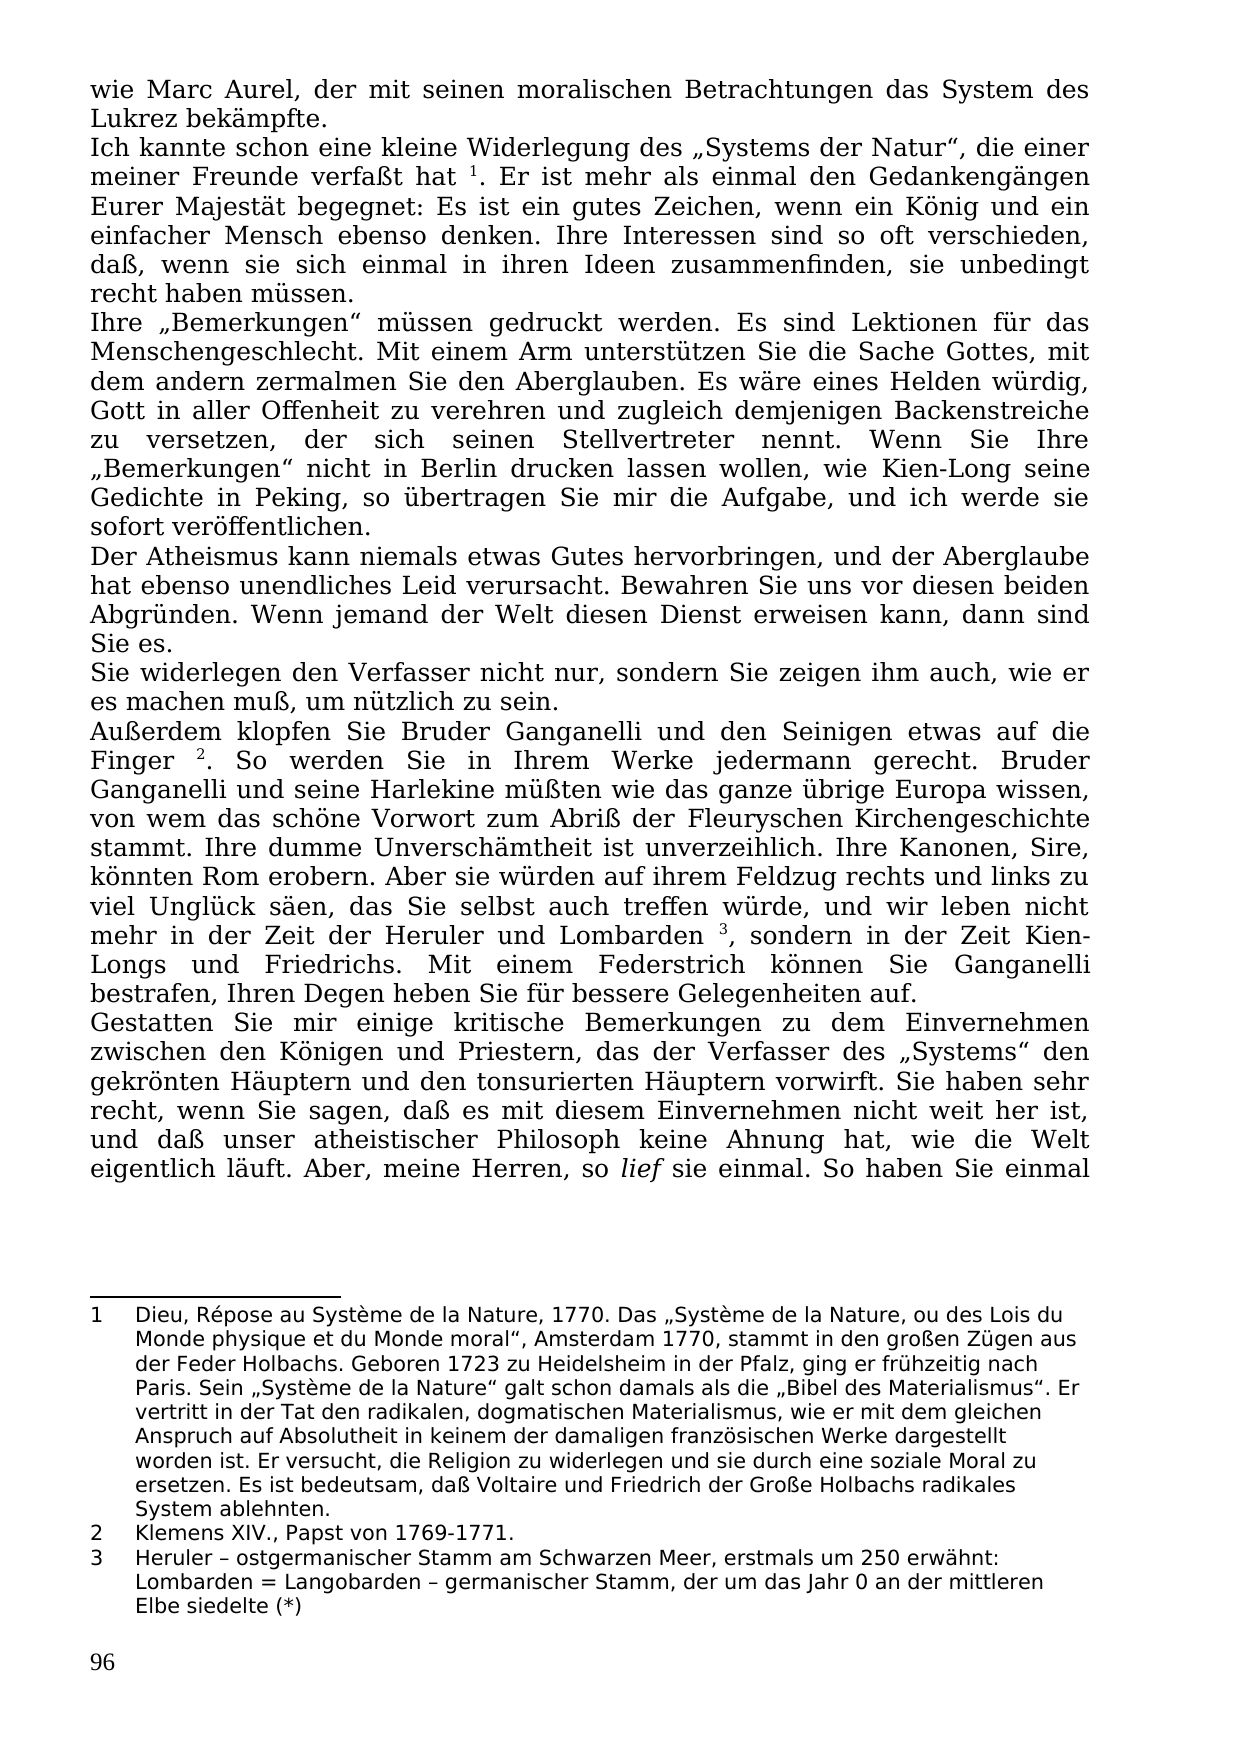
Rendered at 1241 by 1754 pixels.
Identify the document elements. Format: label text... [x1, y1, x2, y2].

text Ich kannte schon eine kleine Widerlegung des „Systems der Natur“, die einer meiner Freunde verfaßt hat . Er ist mehr als einmal den Gedankengängen Eurer Majestät begegnet: Es ist ein gutes Zeichen, wenn ein König und ein einfacher Mensch ebenso denken. Ihre Interessen sind so oft verschieden, daß, wenn sie sich einmal in ihren Ideen zusammenfinden, sie unbedingt recht haben müssen. [90, 133, 1091, 308]
text Außerdem klopfen Sie Bruder Ganganelli und den Seinigen etwas auf die Finger . So werden Sie in Ihrem Werke jedermann gerecht. Bruder Ganganelli und seine Harlekine müßten wie das ganze übrige Europa wissen, von wem das schöne Vorwort zum Abriß der Fleuryschen Kirchengeschichte stammt. Ihre dumme Unverschämtheit ist unverzeihlich. Ihre Kanonen, Sire, könnten Rom erobern. Aber sie würden auf ihrem Feldzug rechts und links zu viel Unglück säen, das Sie selbst auch treffen würde, und wir leben nicht mehr in der Zeit der Heruler und Lombarden , sondern in der Zeit Kien-Longs und Friedrichs. Mit einem Federstrich können Sie Ganganelli bestrafen, Ihren Degen heben Sie für bessere Gelegenheiten auf. [90, 717, 1091, 1008]
text Ihre „Bemerkungen“ müssen gedruckt werden. Es sind Lektionen für das Menschengeschlecht. Mit einem Arm unterstützen Sie die Sache Gottes, mit dem andern zermalmen Sie den Aberglauben. Es wäre eines Helden würdig, Gott in aller Offenheit zu verehren und zugleich demjenigen Backenstreiche zu versetzen, der sich seinen Stellvertreter nennt. Wenn Sie Ihre „Bemerkungen“ nicht in Berlin drucken lassen wollen, wie Kien-Long seine Gedichte in Peking, so übertragen Sie mir die Aufgabe, und ich werde sie sofort veröffentlichen. [90, 308, 1091, 542]
text Heruler – ostgermanischer Stamm am Schwarzen Meer, erstmals um 250 erwähnt: Lombarden = Langobarden – germanischer Stamm, der um das Jahr 0 an der mittleren Elbe siedelte (*) [90, 1546, 1091, 1618]
text Der Atheismus kann niemals etwas Gutes hervorbringen, und der Aberglaube hat ebenso unendliches Leid verursacht. Bewahren Sie uns vor diesen beiden Abgründen. Wenn jemand der Welt diesen Dienst erweisen kann, dann sind Sie es. [90, 542, 1091, 658]
text Dieu, Répose au Système de la Nature, 1770. Das „Système de la Nature, ou des Lois du Monde physique et du Monde moral“, Amsterdam 1770, stammt in den großen Zügen aus der Feder Holbachs. Geboren 1723 zu Heidelsheim in der Pfalz, ging er frühzeitig nach Paris. Sein „Système de la Nature“ galt schon damals als die „Bibel des Materialismus“. Er vertritt in der Tat den radikalen, dogmatischen Materialismus, wie er mit dem gleichen Anspruch auf Absolutheit in keinem der damaligen französischen Werke dargestellt worden ist. Er versucht, die Religion zu widerlegen und sie durch eine soziale Moral zu ersetzen. Es ist bedeutsam, daß Voltaire und Friedrich der Große Holbachs radikales System ablehnten. [90, 1303, 1091, 1521]
text Klemens XIV., Papst von 1769-1771. [90, 1521, 1091, 1546]
text wie Marc Aurel, der mit seinen moralischen Betrachtungen das System des Lukrez bekämpfte. [90, 75, 1091, 133]
text Sie widerlegen den Verfasser nicht nur, sondern Sie zeigen ihm auch, wie er es machen muß, um nützlich zu sein. [90, 658, 1091, 717]
text Gestatten Sie mir einige kritische Bemerkungen zu dem Einvernehmen zwischen den Königen und Priestern, das der Verfasser des „Systems“ den gekrönten Häuptern und den tonsurierten Häuptern vorwirft. Sie haben sehr recht, wenn Sie sagen, daß es mit diesem Einvernehmen nicht weit her ist, und daß unser atheistischer Philosoph keine Ahnung hat, wie die Welt eigentlich läuft. Aber, meine Herren, so lief sie einmal. So haben Sie einmal [90, 1008, 1091, 1183]
